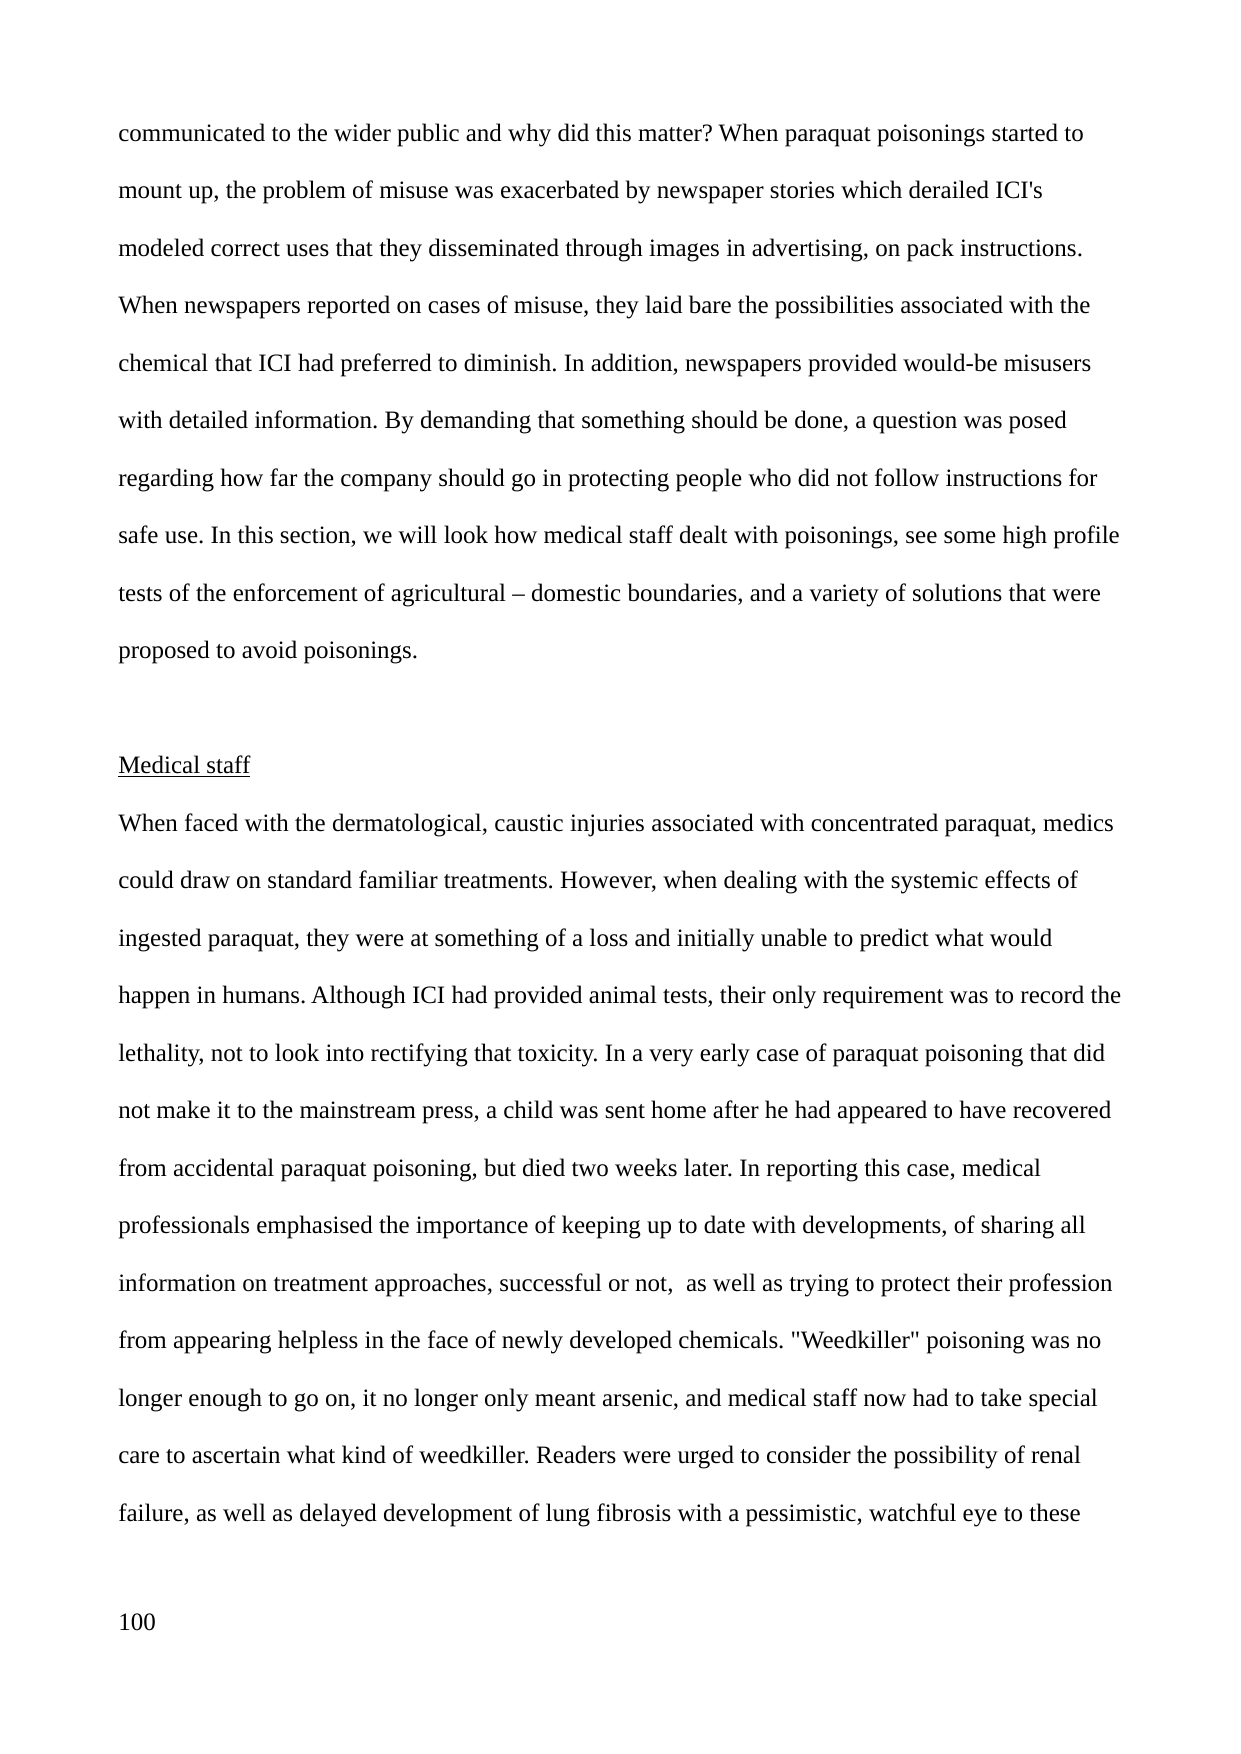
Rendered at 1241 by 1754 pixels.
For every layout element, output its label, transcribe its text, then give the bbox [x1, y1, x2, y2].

text When faced with the dermatological, caustic injuries associated with concentrated paraquat, medics could draw on standard familiar treatments. However, when dealing with the systemic effects of ingested paraquat, they were at something of a loss and initially unable to predict what would happen in humans. Although ICI had provided animal tests, their only requirement was to record the lethality, not to look into rectifying that toxicity. In a very early case of paraquat poisoning that did not make it to the mainstream press, a child was sent home after he had appeared to have recovered from accidental paraquat poisoning, but died two weeks later. In reporting this case, medical professionals emphasised the importance of keeping up to date with developments, of sharing all information on treatment approaches, successful or not, as well as trying to protect their profession from appearing helpless in the face of newly developed chemicals. "Weedkiller" poisoning was no longer enough to go on, it no longer only meant arsenic, and medical staff now had to take special care to ascertain what kind of weedkiller. Readers were urged to consider the possibility of renal failure, as well as delayed development of lung fibrosis with a pessimistic, watchful eye to these [118, 808, 1122, 1527]
text Medical staff [118, 751, 1122, 779]
text communicated to the wider public and why did this matter? When paraquat poisonings started to mount up, the problem of misuse was exacerbated by newspaper stories which derailed ICI's modeled correct uses that they disseminated through images in advertising, on pack instructions. When newspapers reported on cases of misuse, they laid bare the possibilities associated with the chemical that ICI had preferred to diminish. In addition, newspapers provided would-be misusers with detailed information. By demanding that something should be done, a question was posed regarding how far the company should go in protecting people who did not follow instructions for safe use. In this section, we will look how medical staff dealt with poisonings, see some high profile tests of the enforcement of agricultural – domestic boundaries, and a variety of solutions that were proposed to avoid poisonings. [118, 118, 1122, 664]
